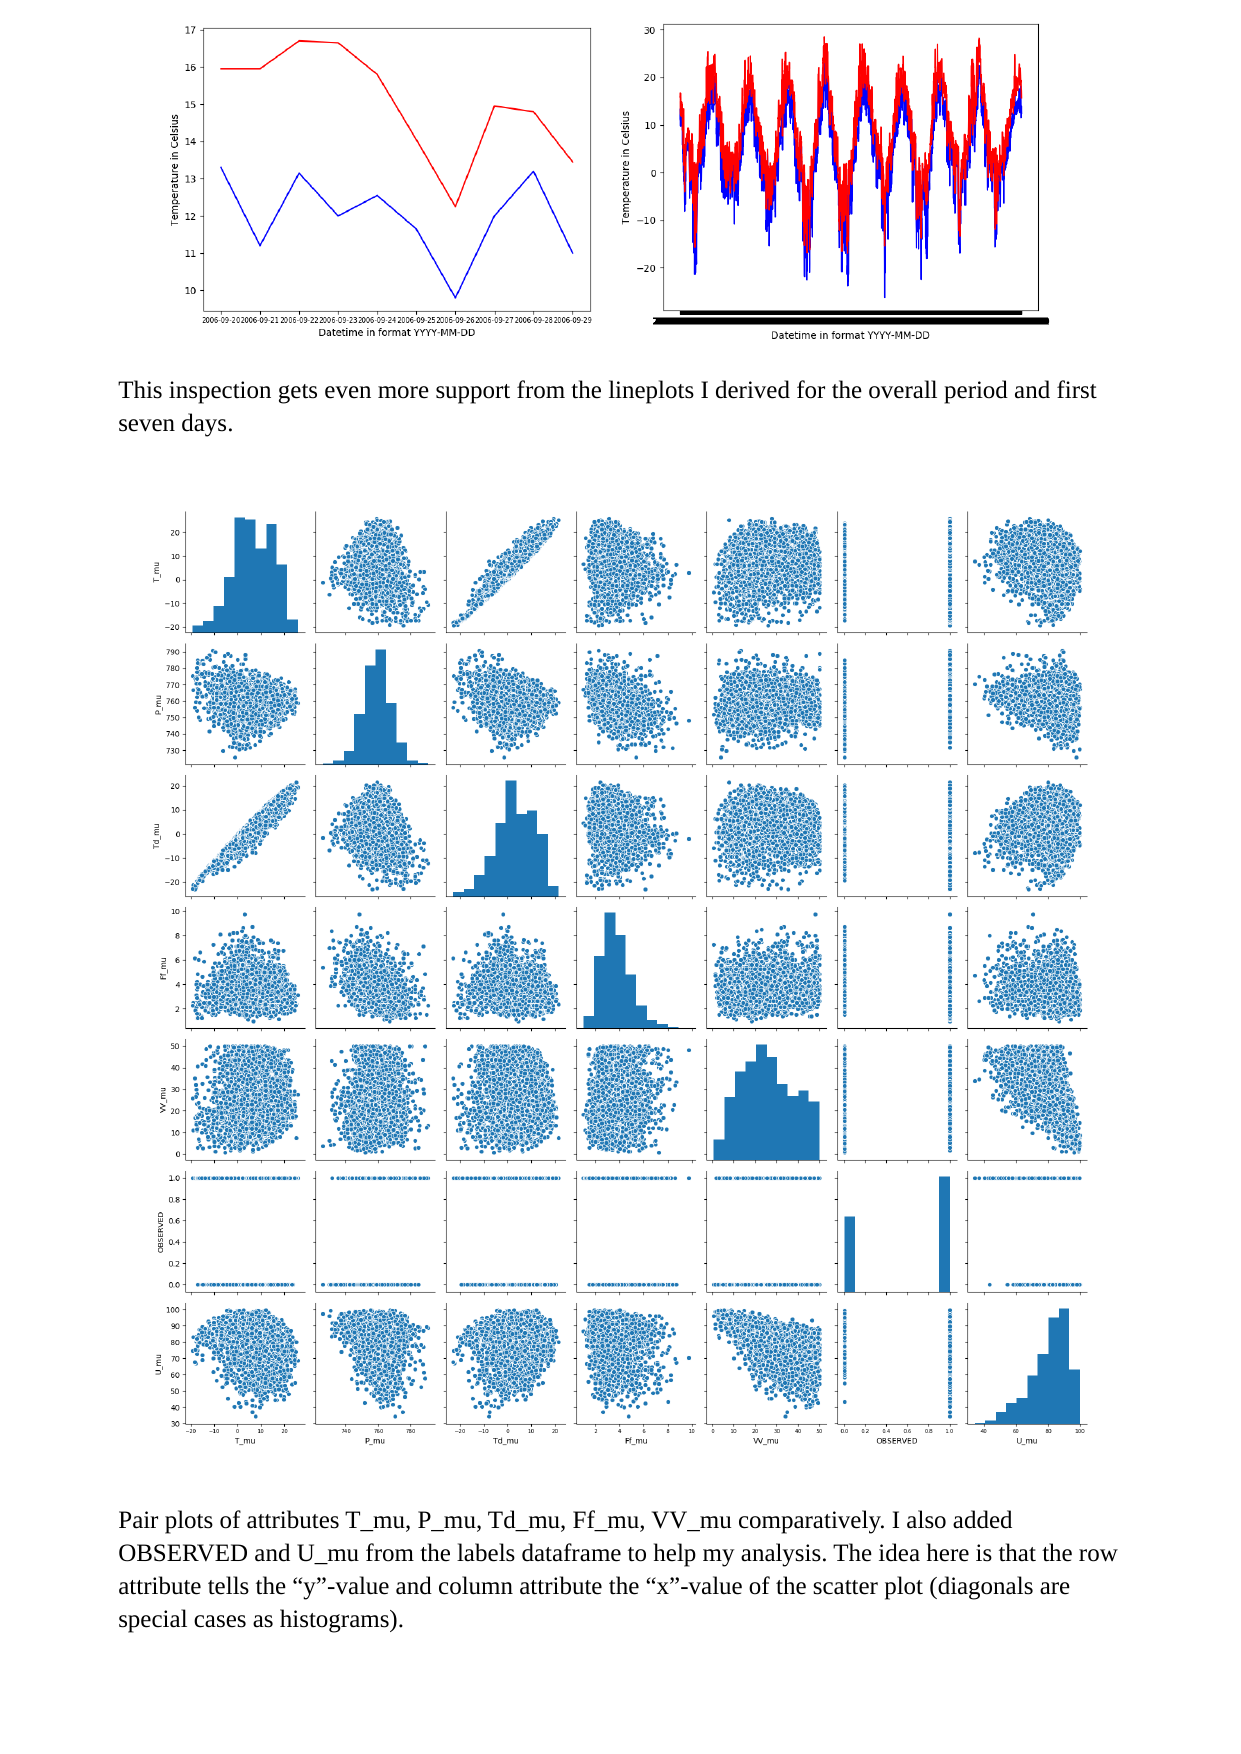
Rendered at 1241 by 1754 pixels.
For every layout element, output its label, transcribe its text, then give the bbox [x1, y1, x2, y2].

text Pair plots of attributes T_mu, P_mu, Td_mu, Ff_mu, VV_mu comparatively. I also added OBSERVED and U_mu from the labels dataframe to help my analysis. The idea here is that the row attribute tells the “y”-value and column attribute the “x”-value of the scatter plot (diagonals are special cases as histograms). [118, 1505, 1122, 1632]
picture [611, 13, 1061, 351]
text This inspection gets even more support from the lineplots I derived for the overall period and first seven days. [118, 166, 1122, 437]
picture [160, 15, 604, 348]
picture [145, 503, 1095, 1453]
